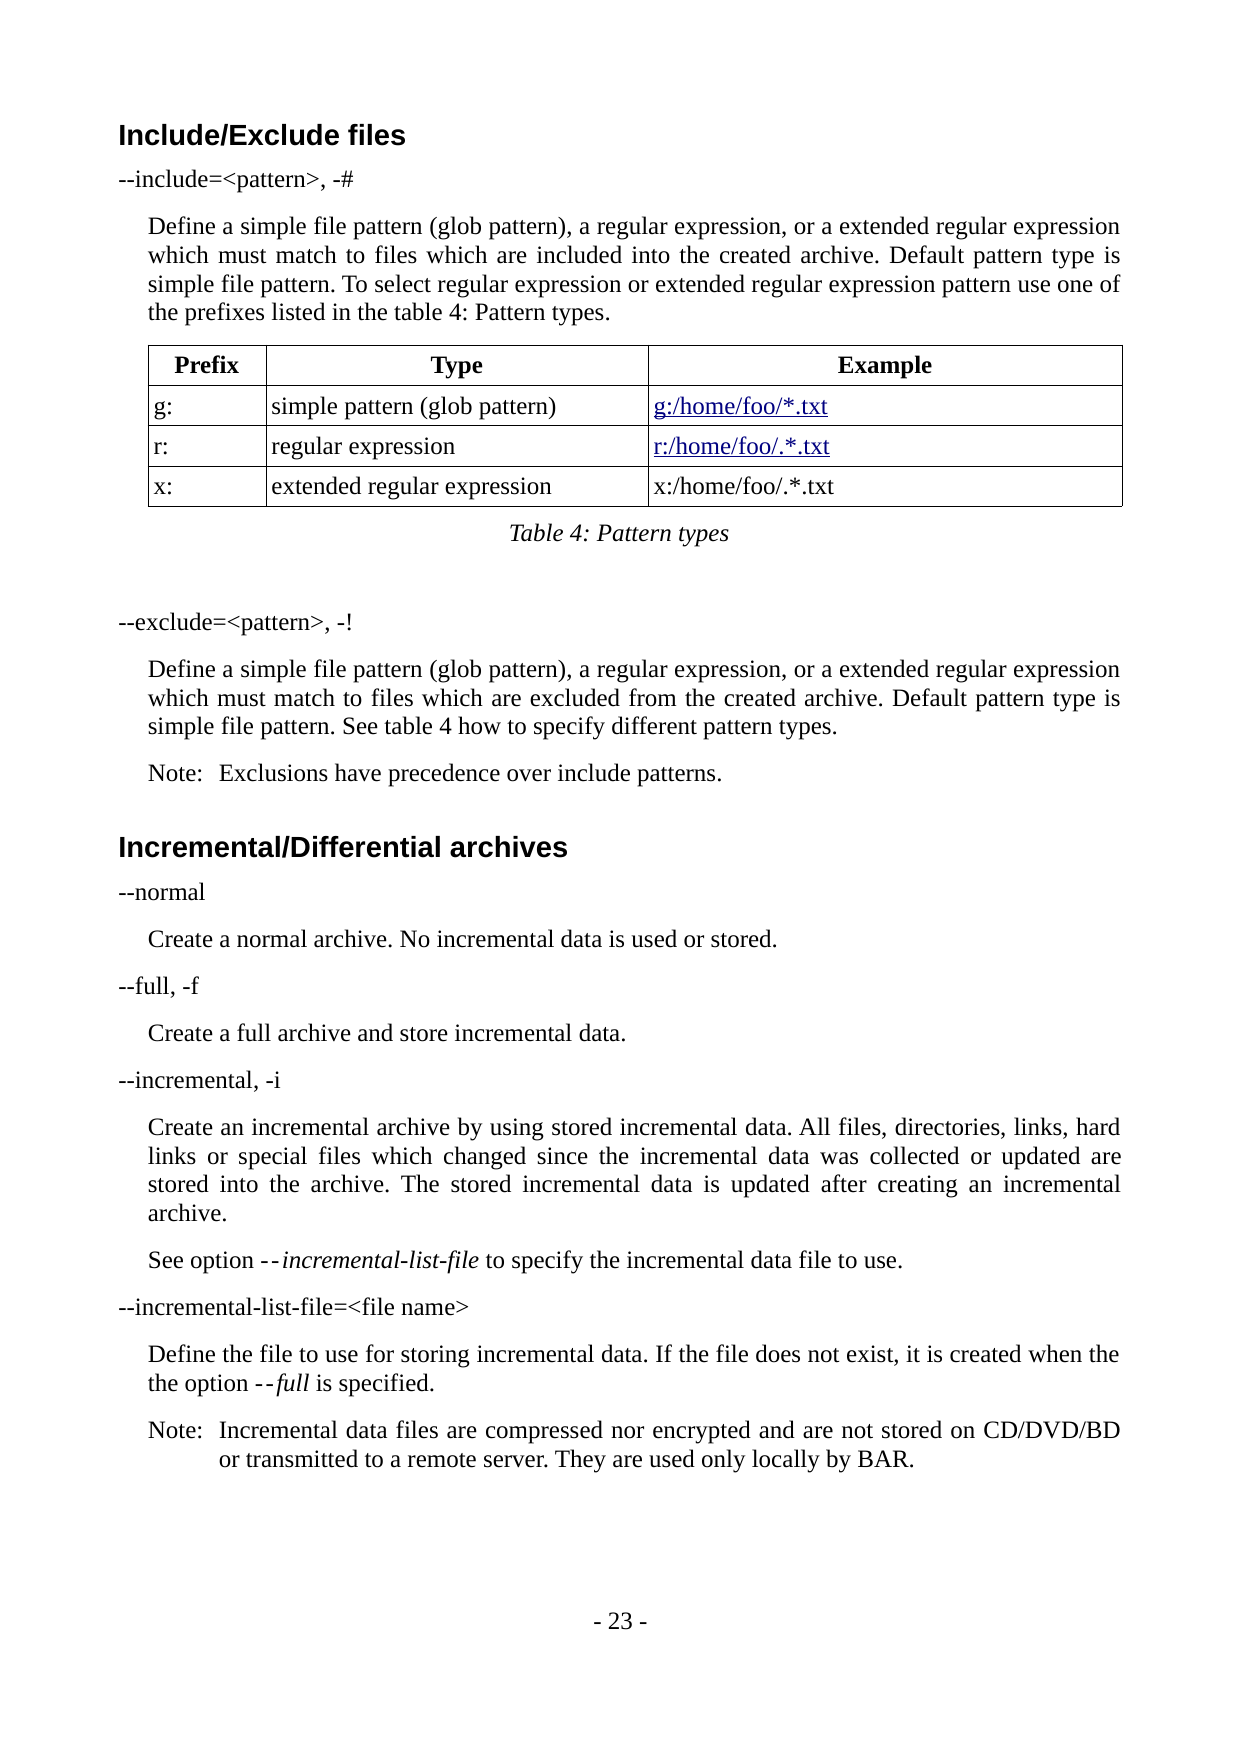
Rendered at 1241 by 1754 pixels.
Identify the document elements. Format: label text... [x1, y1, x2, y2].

text Define a simple file pattern (glob pattern), a regular expression, or a extended regular expression which must match to files which are included into the created archive. Default pattern type is simple file pattern. To select regular expression or extended regular expression pattern use one of the prefixes listed in the table 4: Pattern types. [148, 211, 1122, 326]
text Define a simple file pattern (glob pattern), a regular expression, or a extended regular expression which must match to files which are excluded from the created archive. Default pattern type is simple file pattern. See table 4 how to specify different pattern types. [148, 654, 1122, 740]
table_header Example [649, 346, 1122, 385]
text Create a full archive and store incremental data. [148, 1018, 1122, 1047]
text Create a normal archive. No incremental data is used or stored. [148, 924, 1122, 952]
table_cell simple pattern (glob pattern) [267, 386, 648, 425]
table_cell x:/home/foo/.*.txt [649, 467, 1122, 506]
table_cell r: [149, 426, 266, 466]
table_cell x: [149, 467, 266, 506]
text Note: Exclusions have precedence over include patterns. [148, 758, 1122, 787]
table_cell regular expression [267, 426, 648, 466]
title --incremental, -i [118, 1065, 1122, 1094]
table_cell r:/home/foo/.*.txt [649, 426, 1122, 466]
table_cell g: [149, 386, 266, 425]
subtitle Include/Exclude files [118, 118, 1122, 152]
table_cell g:/home/foo/*.txt [649, 386, 1122, 425]
title --exclude=<pattern>, -! [118, 607, 1122, 636]
text See option ‑‑incremental-list-file to specify the incremental data file to use. [148, 1245, 1122, 1274]
text Note: Incremental data files are compressed nor encrypted and are not stored on CD/DVD/BD or transmitted to a remote server. They are used only locally by BAR. [148, 1415, 1122, 1473]
text Create an incremental archive by using stored incremental data. All files, directories, links, hard links or special files which changed since the incremental data was collected or updated are stored into the archive. The stored incremental data is updated after creating an incremental archive. [148, 1112, 1122, 1227]
title --normal [118, 877, 1122, 905]
title --include=<pattern>, -# [118, 164, 1122, 193]
subtitle Incremental/Differential archives [118, 831, 1122, 864]
table_header Prefix [149, 346, 266, 385]
text Table 4: Pattern types [118, 518, 1122, 547]
title --full, -f [118, 971, 1122, 999]
table_header Type [267, 346, 648, 385]
title --incremental-list-file=<file name> [118, 1292, 1122, 1321]
table_cell extended regular expression [267, 467, 648, 506]
text Define the file to use for storing incremental data. If the file does not exist, it is created when the the option ‑‑full is specified. [148, 1339, 1122, 1397]
